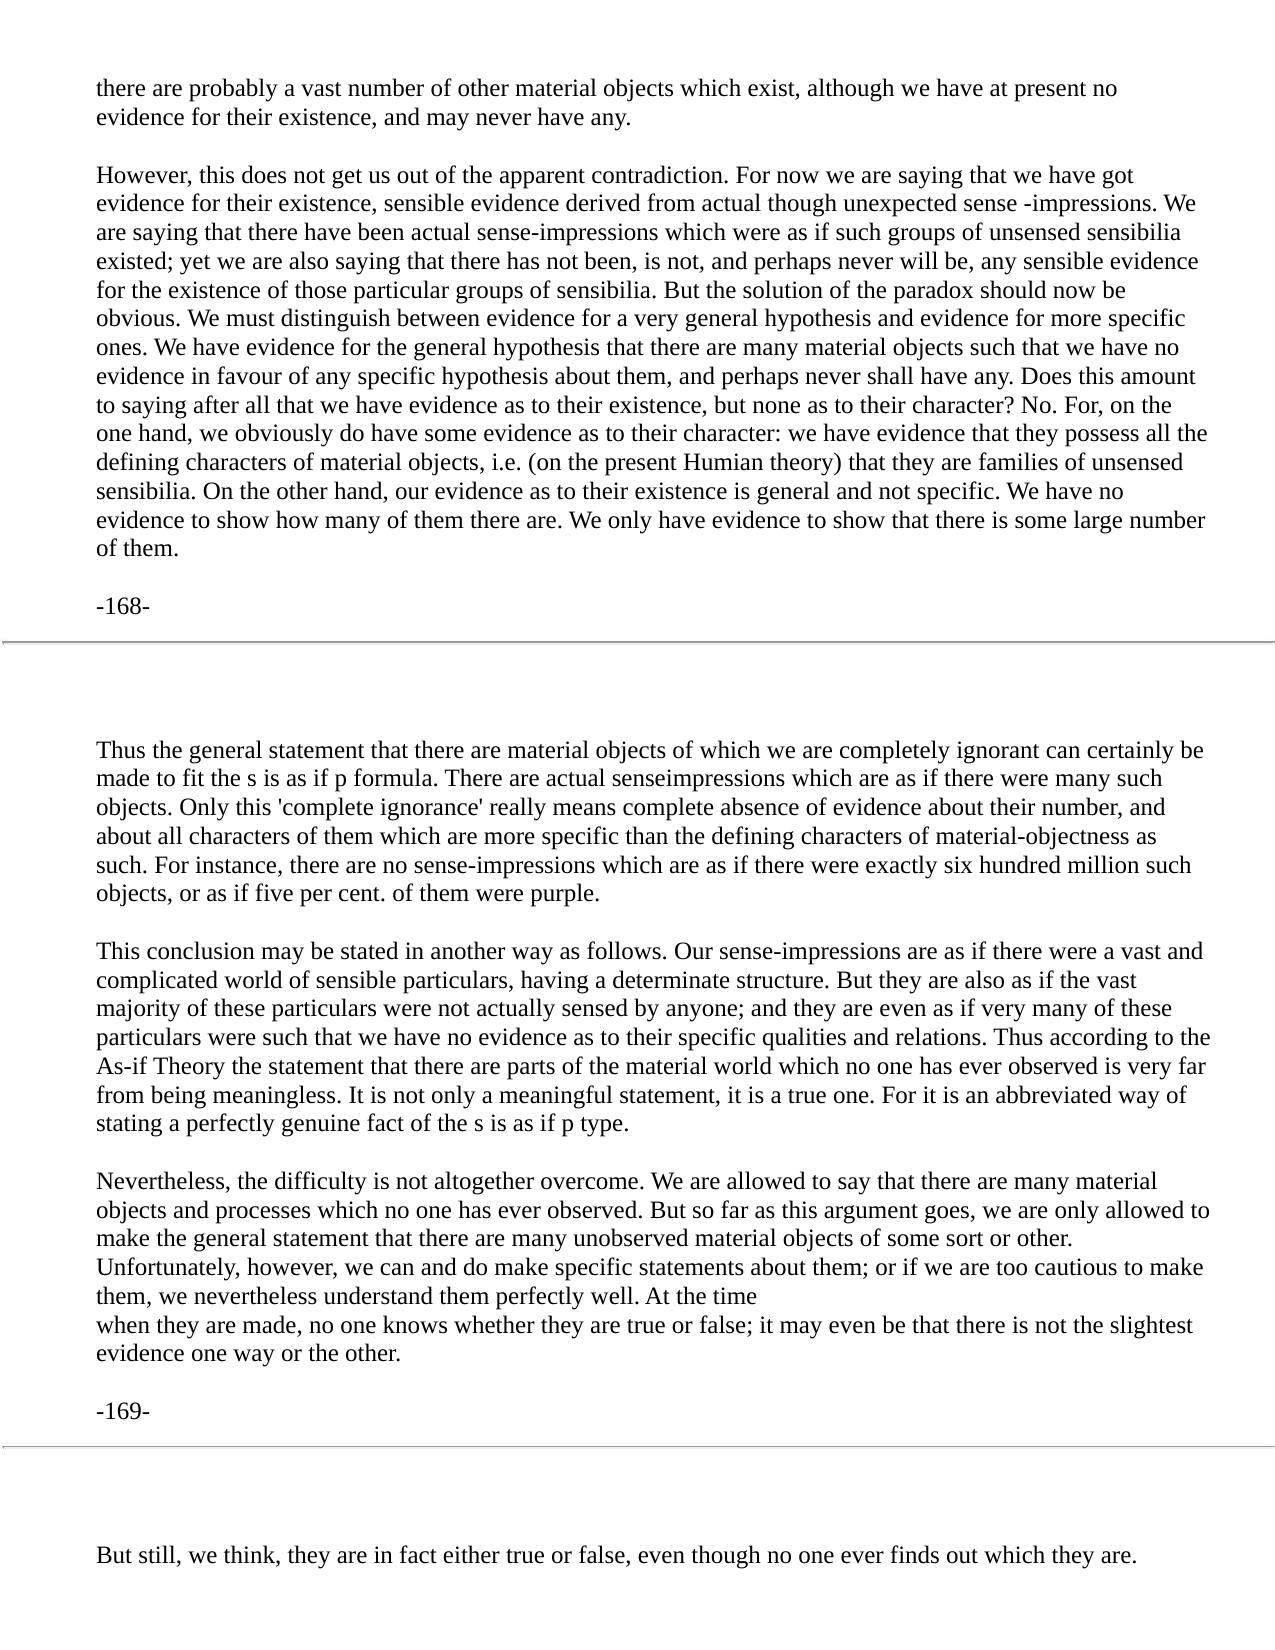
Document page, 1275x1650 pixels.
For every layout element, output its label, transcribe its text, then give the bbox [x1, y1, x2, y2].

text This conclusion may be stated in another way as follows. Our sense-impressions are as if there were a vast and complicated world of sensible particulars, having a determinate structure. But they are also as if the vast majority of these particulars were not actually sensed by anyone; and they are even as if very many of these particulars were such that we have no evidence as to their specific qualities and relations. Thus according to the As-if Theory the statement that there are parts of the material world which no one has ever observed is very far from being meaningless. It is not only a meaningful statement, it is a true one. For it is an abbreviated way of stating a perfectly genuine fact of the s is as if p type. [96, 936, 1212, 1137]
text But still, we think, they are in fact either true or false, even though no one ever finds out which they are. [96, 1540, 1212, 1568]
text Nevertheless, the difficulty is not altogether overcome. We are allowed to say that there are many material objects and processes which no one has ever observed. But so far as this argument goes, we are only allowed to make the general statement that there are many unobserved material objects of some sort or other. Unfortunately, however, we can and do make specific statements about them; or if we are too cautious to make them, we nevertheless understand them perfectly well. At the time [96, 1166, 1212, 1310]
text when they are made, no one knows whether they are true or false; it may even be that there is not the slightest evidence one way or the other. [96, 1310, 1212, 1367]
picture [0, 1442, 1275, 1451]
text Thus the general statement that there are material objects of which we are completely ignorant can certainly be made to fit the s is as if p formula. There are actual senseimpressions which are as if there were many such objects. Only this 'complete ignorance' really means complete absence of evidence about their number, and about all characters of them which are more specific than the defining characters of material-objectness as such. For instance, there are no sense-impressions which are as if there were exactly six hundred million such objects, or as if five per cent. of them were purple. [96, 735, 1212, 907]
picture [0, 637, 1275, 647]
text -169- [96, 1396, 1212, 1425]
text -168- [96, 591, 1212, 620]
text However, this does not get us out of the apparent contradiction. For now we are saying that we have got evidence for their existence, sensible evidence derived from actual though unexpected sense -impressions. We are saying that there have been actual sense-impressions which were as if such groups of unsensed sensibilia existed; yet we are also saying that there has not been, is not, and perhaps never will be, any sensible evidence for the existence of those particular groups of sensibilia. But the solution of the paradox should now be obvious. We must distinguish between evidence for a very general hypothesis and evidence for more specific ones. We have evidence for the general hypothesis that there are many material objects such that we have no evidence in favour of any specific hypothesis about them, and perhaps never shall have any. Does this amount to saying after all that we have evidence as to their existence, but none as to their character? No. For, on the one hand, we obviously do have some evidence as to their character: we have evidence that they possess all the defining characters of material objects, i.e. (on the present Humian theory) that they are families of unsensed sensibilia. On the other hand, our evidence as to their existence is general and not specific. We have no evidence to show how many of them there are. We only have evidence to show that there is some large number of them. [96, 160, 1212, 562]
text there are probably a vast number of other material objects which exist, although we have at present no evidence for their existence, and may never have any. [96, 73, 1212, 131]
